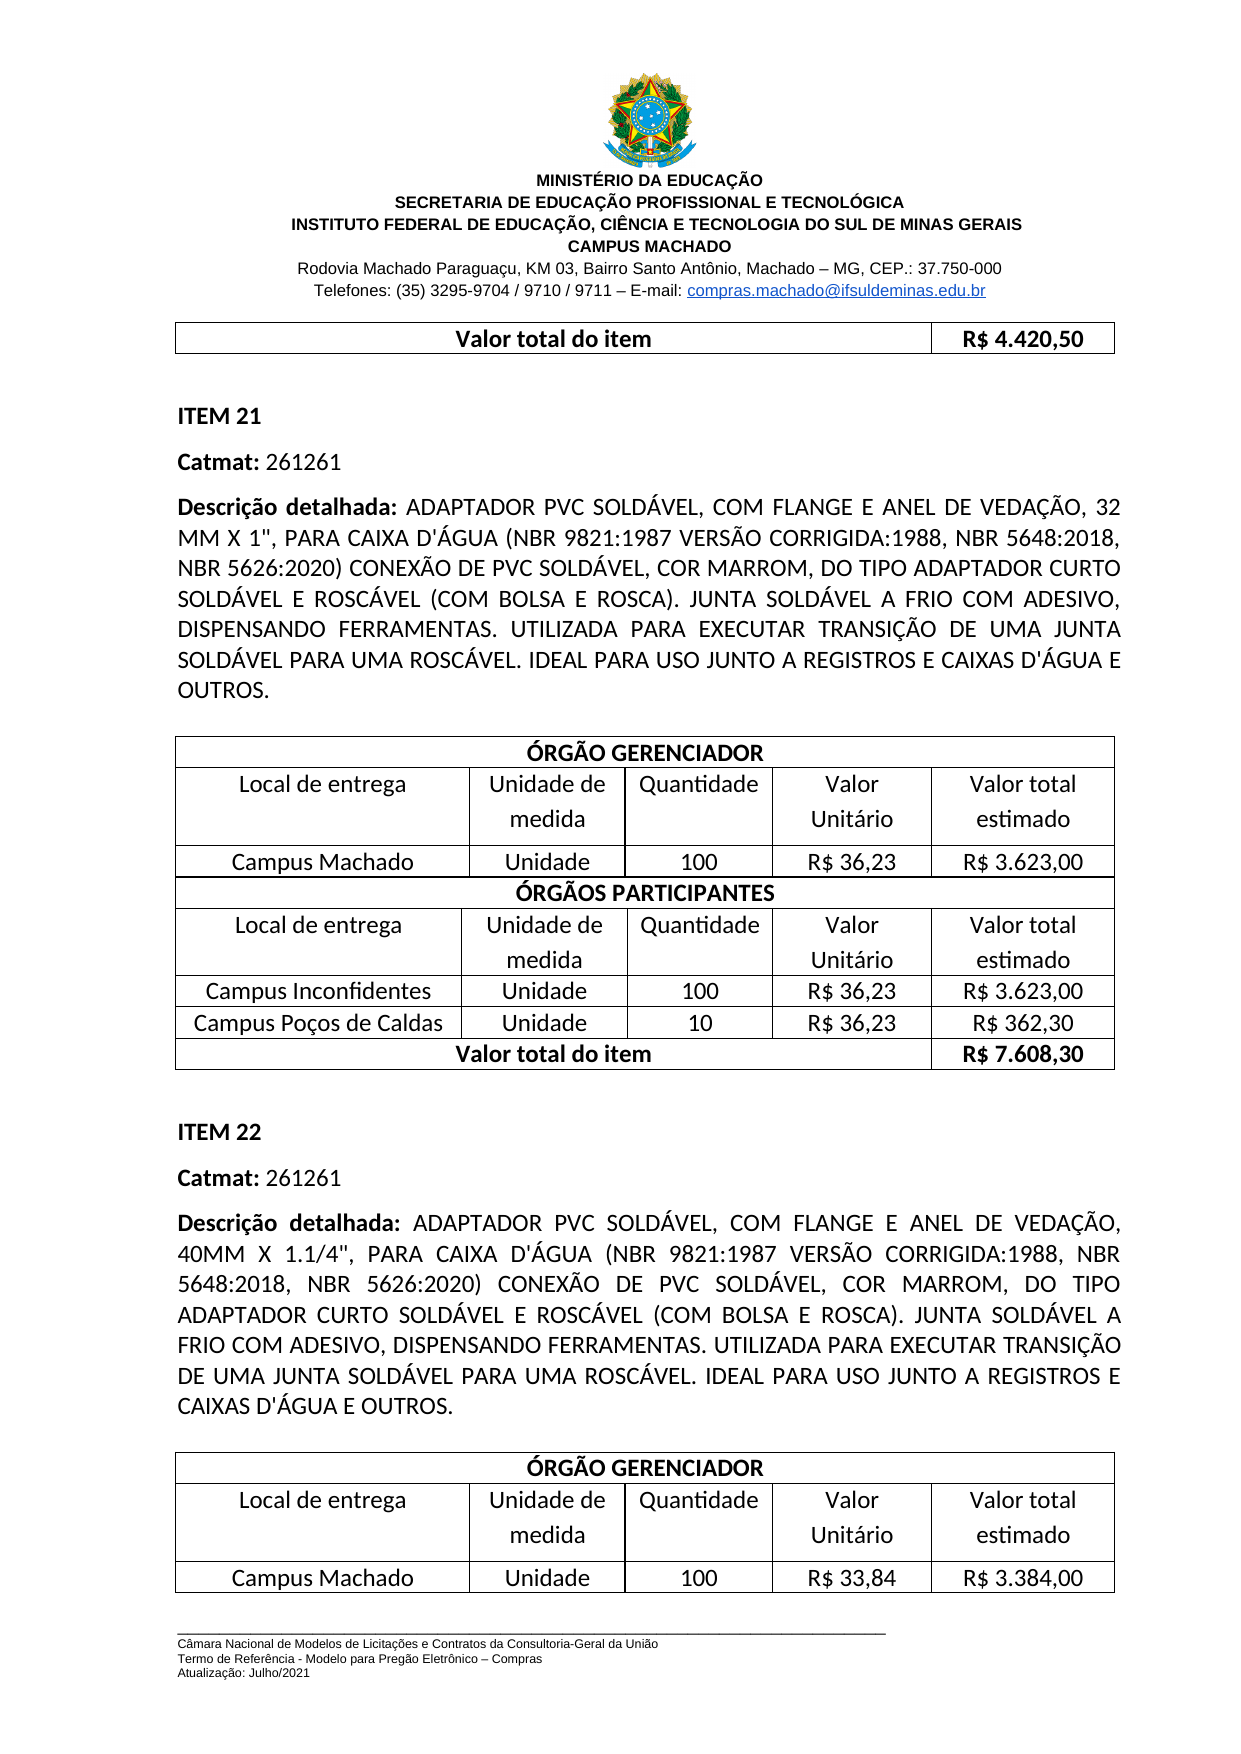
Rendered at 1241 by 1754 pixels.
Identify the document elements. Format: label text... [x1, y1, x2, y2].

table_cell Unidade de medida [470, 768, 624, 845]
text Catmat: 261261 [177, 446, 1122, 476]
text ITEM 21 [177, 400, 1122, 431]
picture [603, 73, 697, 168]
table_cell R$ 362,30 [932, 1007, 1114, 1038]
table_cell Valor total estimado [932, 909, 1114, 974]
table_cell 100 [626, 846, 772, 876]
table_cell Local de entrega [176, 1484, 469, 1561]
table_cell R$ 36,23 [773, 976, 931, 1006]
table_cell 100 [628, 976, 772, 1006]
picture [669, 149, 680, 155]
table_cell R$ 36,23 [773, 846, 931, 876]
table_cell R$ 7.608,30 [932, 1039, 1114, 1069]
table_cell Valor Unitário [773, 768, 931, 845]
table_header ÓRGÃO GERENCIADOR [176, 1453, 1114, 1483]
text Catmat: 261261 [177, 1162, 1122, 1192]
table_cell R$ 4.420,50 [932, 323, 1114, 353]
table_cell Unidade de medida [470, 1484, 624, 1561]
table_cell Valor Unitário [773, 1484, 931, 1561]
table_cell Valor total do item [176, 1039, 931, 1069]
table_cell 10 [628, 1007, 772, 1038]
table_cell Unidade [462, 1007, 627, 1038]
text ITEM 22 [177, 1116, 1122, 1146]
table_cell Campus Machado [176, 1562, 469, 1592]
table_cell R$ 3.623,00 [932, 976, 1114, 1006]
table_cell Campus Inconfidentes [176, 976, 461, 1006]
picture [643, 163, 658, 168]
table_header ÓRGÃO GERENCIADOR [176, 737, 1114, 767]
table_cell R$ 3.623,00 [932, 846, 1114, 876]
table_cell Unidade [470, 846, 624, 876]
table_cell 100 [626, 1562, 772, 1592]
table_cell Unidade [462, 976, 627, 1006]
table_cell Local de entrega [176, 768, 469, 845]
table_cell R$ 3.384,00 [932, 1562, 1114, 1592]
table_cell Campus Machado [176, 846, 469, 876]
table_cell Valor total estimado [932, 768, 1114, 845]
table_cell R$ 36,23 [773, 1007, 931, 1038]
table_cell R$ 33,84 [773, 1562, 931, 1592]
table_cell ÓRGÃOS PARTICIPANTES [176, 878, 1114, 908]
table_cell Unidade [470, 1562, 624, 1592]
table_cell Quantidade [628, 909, 772, 974]
table_cell Local de entrega [176, 909, 461, 974]
table_cell Quantidade [626, 1484, 772, 1561]
text Descrição detalhada: ADAPTADOR PVC SOLDÁVEL, COM FLANGE E ANEL DE VEDAÇÃO, 32 MM X 1", PARA CAIXA D'ÁGUA (NBR 9821:1987 VERSÃO CORRIGIDA:1988, NBR 5648:2018, NBR 5626:2020) CONEXÃO DE PVC SOLDÁVEL, COR MARROM, DO TIPO ADAPTADOR CURTO SOLDÁVEL E ROSCÁVEL (COM BOLSA E ROSCA). JUNTA SOLDÁVEL A FRIO COM ADESIVO, DISPENSANDO FERRAMENTAS. UTILIZADA PARA EXECUTAR TRANSIÇÃO DE UMA JUNTA SOLDÁVEL PARA UMA ROSCÁVEL. IDEAL PARA USO JUNTO A REGISTROS E CAIXAS D'ÁGUA E OUTROS. [177, 492, 1122, 705]
table_cell Valor total estimado [932, 1484, 1114, 1561]
table_cell Quantidade [626, 768, 772, 845]
table_cell Valor total do item [176, 323, 931, 353]
table_cell Campus Poços de Caldas [176, 1007, 461, 1038]
table_cell Unidade de medida [462, 909, 627, 974]
text Descrição detalhada: ADAPTADOR PVC SOLDÁVEL, COM FLANGE E ANEL DE VEDAÇÃO, 40MM X 1.1/4", PARA CAIXA D'ÁGUA (NBR 9821:1987 VERSÃO CORRIGIDA:1988, NBR 5648:2018, NBR 5626:2020) CONEXÃO DE PVC SOLDÁVEL, COR MARROM, DO TIPO ADAPTADOR CURTO SOLDÁVEL E ROSCÁVEL (COM BOLSA E ROSCA). JUNTA SOLDÁVEL A FRIO COM ADESIVO, DISPENSANDO FERRAMENTAS. UTILIZADA PARA EXECUTAR TRANSIÇÃO DE UMA JUNTA SOLDÁVEL PARA UMA ROSCÁVEL. IDEAL PARA USO JUNTO A REGISTROS E CAIXAS D'ÁGUA E OUTROS. [177, 1207, 1122, 1421]
table_cell Valor Unitário [773, 909, 931, 974]
